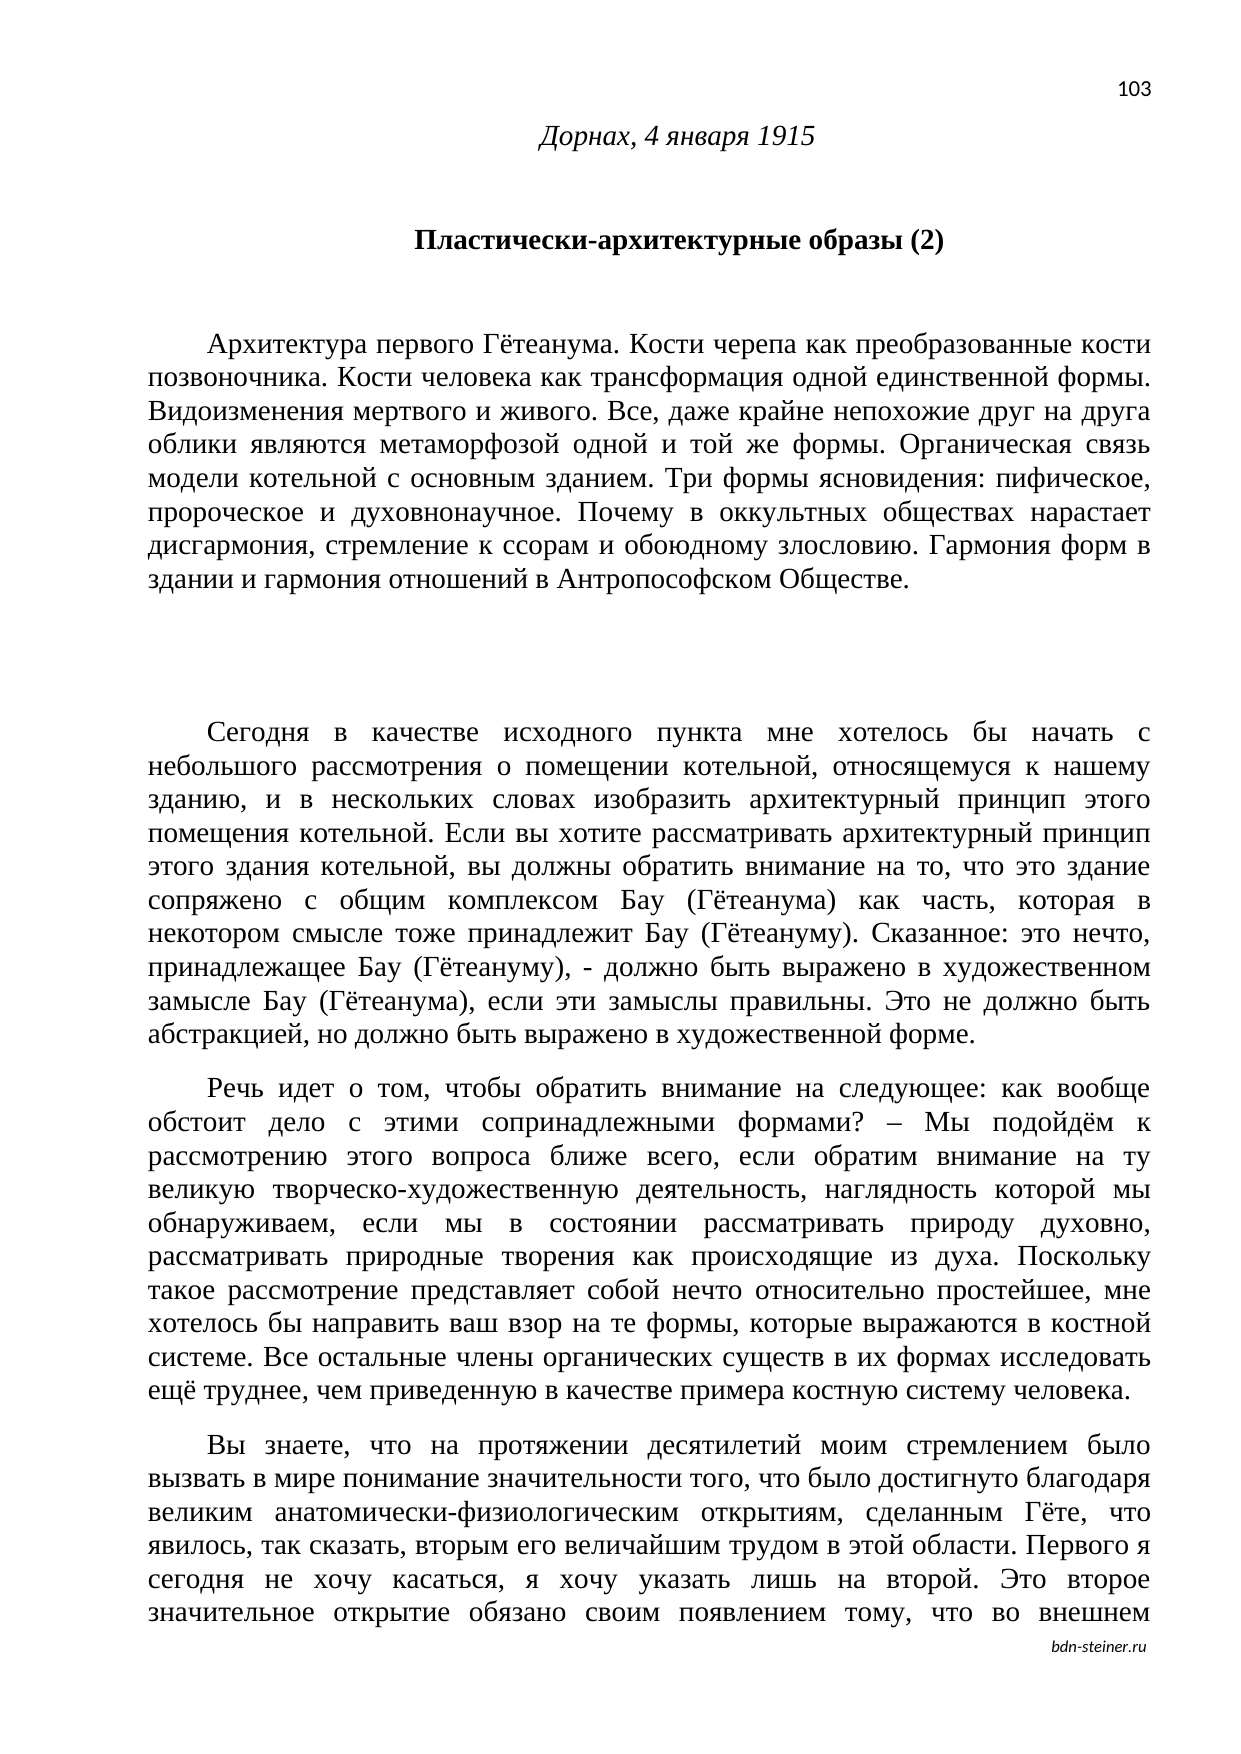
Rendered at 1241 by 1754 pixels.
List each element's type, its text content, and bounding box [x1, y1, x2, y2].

text Дорнах, 4 января 1915 [148, 118, 1152, 152]
text Сегодня в качестве исходного пункта мне хотелось бы начать с небольшого рассмотрения о помещении котельной, относящемуся к нашему зданию, и в нескольких словах изобразить архитектурный принцип этого помещения котельной. Если вы хотите рассматривать архитектурный принцип этого здания котельной, вы должны обратить внимание на то, что это здание сопряжено с общим комплексом Бау (Гётеанума) как часть, которая в некотором смысле тоже принадлежит Бау (Гётеануму). Сказанное: это нечто, принадлежащее Бау (Гётеануму), - должно быть выражено в художественном замысле Бау (Гётеанума), если эти замыслы правильны. Это не должно быть абстракцией, но должно быть выражено в художественной форме. [148, 714, 1152, 1050]
text Архитектура первого Гётеанума. Кости черепа как преобразованные кости позвоночника. Кости человека как трансформация одной единственной формы. Видоизменения мертвого и живого. Все, даже крайне непохожие друг на друга облики являются метаморфозой одной и той же формы. Органическая связь модели котельной с основным зданием. Три формы ясновидения: пифическое, пророческое и духовнонаучное. Почему в оккультных обществах нарастает дисгармония, стремление к ссорам и обоюдному злословию. Гармония форм в здании и гармония отношений в Антропософском Обществе. [148, 326, 1152, 594]
text Речь идет о том, чтобы обратить внимание на следующее: как вообще обстоит дело с этими сопринадлежными формами? – Мы подойдём к рассмотрению этого вопроса ближе всего, если обратим внимание на ту великую творческо-художественную деятельность, наглядность которой мы обнаруживаем, если мы в состоянии рассматривать природу духовно, рассматривать природные творения как происходящие из духа. Поскольку такое рассмотрение представляет собой нечто относительно простейшее, мне хотелось бы направить ваш взор на те формы, которые выражаются в костной системе. Все остальные члены органических существ в их формах исследовать ещё труднее, чем приведенную в качестве примера костную систему человека. [148, 1071, 1152, 1406]
text Пластически-архитектурные образы (2) [148, 222, 1152, 256]
text Вы знаете, что на протяжении десятилетий моим стремлением было вызвать в мире понимание значительности того, что было достигнуто благодаря великим анатомически-физиологическим открытиям, сделанным Гёте, что явилось, так сказать, вторым его величайшим трудом в этой области. Первого я сегодня не хочу касаться, я хочу указать лишь на второй. Это второе значительное открытие обязано своим появлением тому, что во внешнем [148, 1427, 1152, 1628]
